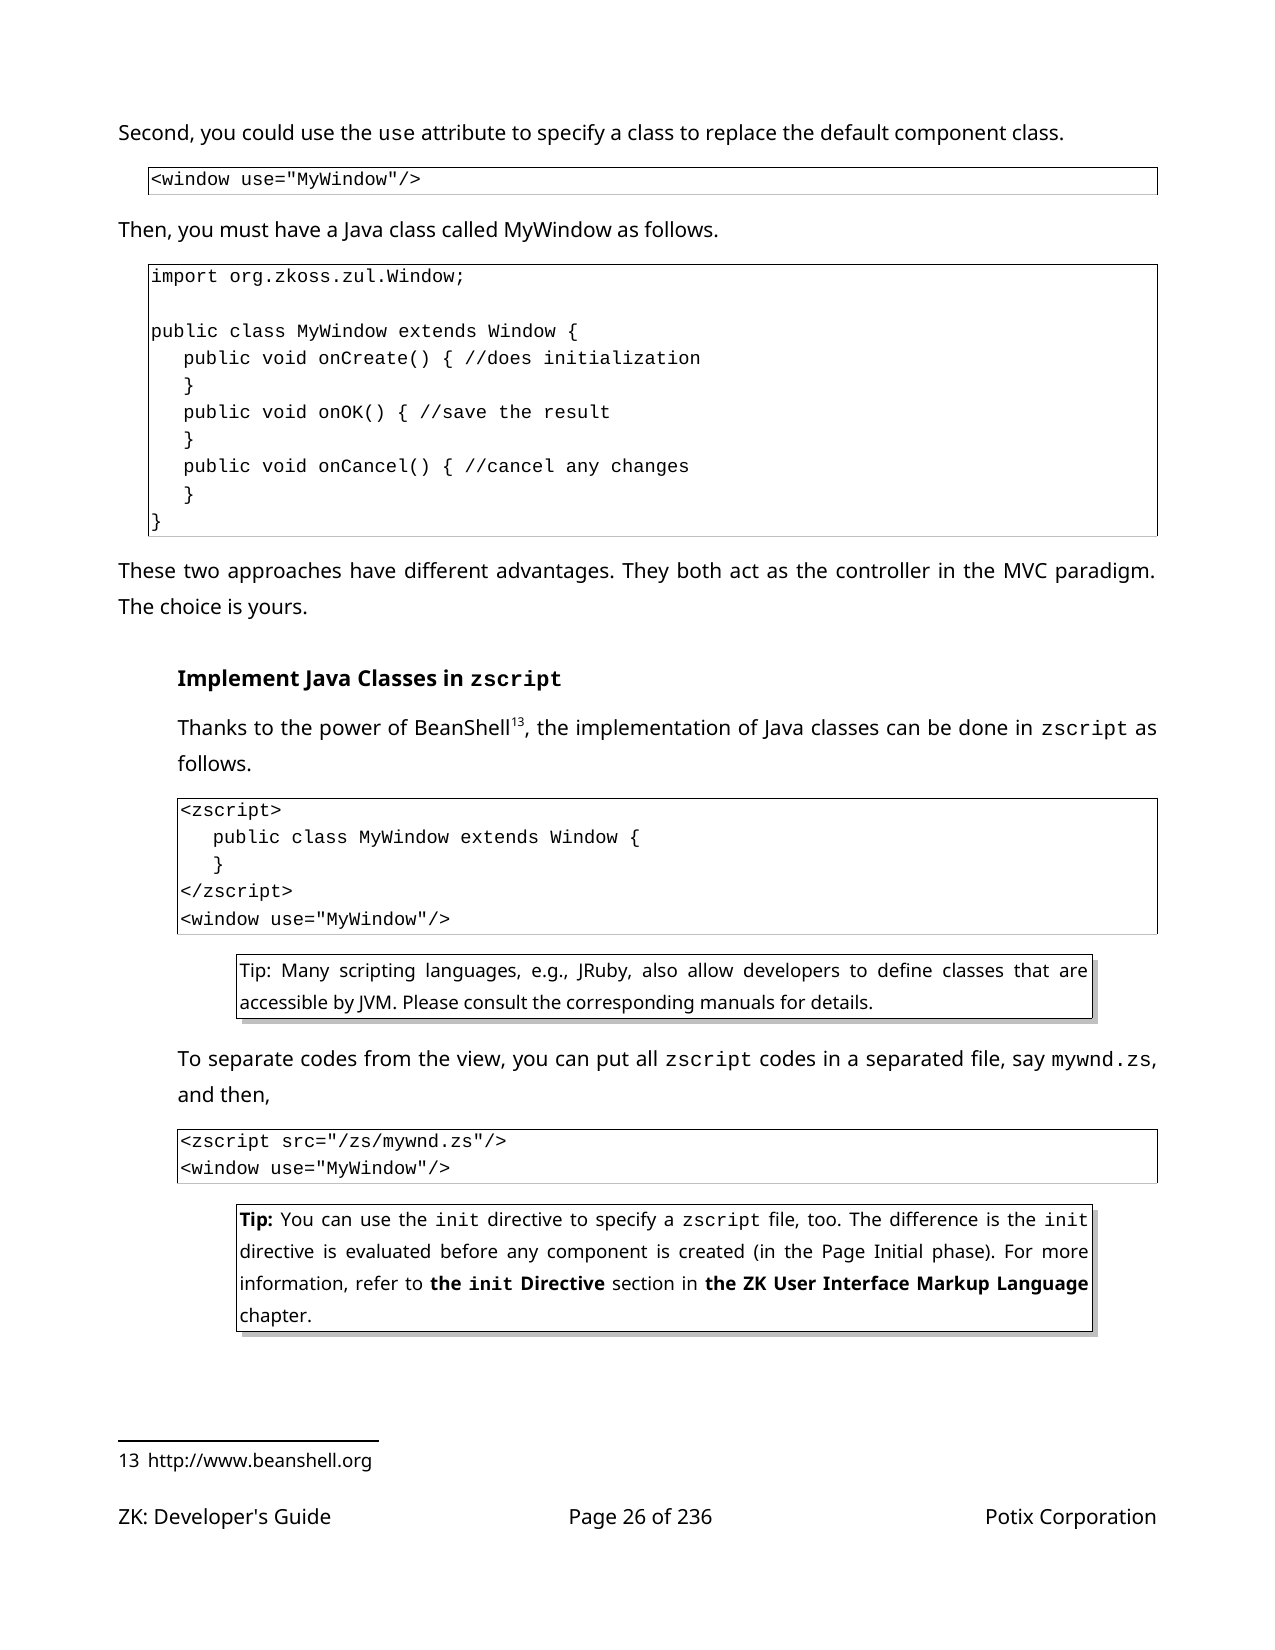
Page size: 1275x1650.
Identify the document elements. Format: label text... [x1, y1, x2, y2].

text <zscript src="/zs/mywnd.zs"/> [178, 1130, 1157, 1153]
text <window use="MyWindow"/> [178, 1156, 1157, 1183]
text public class MyWindow extends Window { [149, 318, 1157, 343]
text Tip: Many scripting languages, e.g., JRuby, also allow developers to define classes that are accessible by JVM. Please consult the corresponding manuals for details. [237, 955, 1092, 1018]
text <window use="MyWindow"/> [178, 906, 1157, 934]
text </zscript> [178, 879, 1157, 903]
text public void onCancel() { //cancel any changes [149, 454, 1157, 479]
subtitle Implement Java Classes in zscript [177, 663, 1157, 693]
text To separate codes from the view, you can put all zscript codes in a separated file, say mywnd.zs, and then, [177, 1044, 1157, 1108]
text } [149, 509, 1157, 536]
text Tip: You can use the init directive to specify a zscript file, too. The difference is the init directive is evaluated before any component is created (in the Page Initial phase). For more information, refer to the init Directive section in the ZK User Interface Markup Language chapter. [237, 1205, 1092, 1331]
text public class MyWindow extends Window { [178, 825, 1157, 849]
text import org.zkoss.zul.Window; [149, 265, 1157, 288]
text Then, you must have a Java class called MyWindow as follows. [118, 215, 1157, 243]
text Thanks to the power of BeanShell, the implementation of Java classes can be done in zscript as follows. [177, 713, 1157, 777]
text http://www.beanshell.org [118, 1447, 1157, 1473]
text public void onOK() { //save the result [149, 400, 1157, 424]
text } [149, 427, 1157, 451]
text These two approaches have different advantages. They both act as the controller in the MVC paradigm. The choice is yours. [118, 557, 1157, 620]
text } [149, 373, 1157, 397]
text } [149, 482, 1157, 506]
text Second, you could use the use attribute to specify a class to replace the default component class. [118, 118, 1157, 147]
text public void onCreate() { //does initialization [149, 346, 1157, 370]
text } [178, 852, 1157, 876]
text <zscript> [178, 799, 1157, 822]
text <window use="MyWindow"/> [149, 168, 1157, 194]
